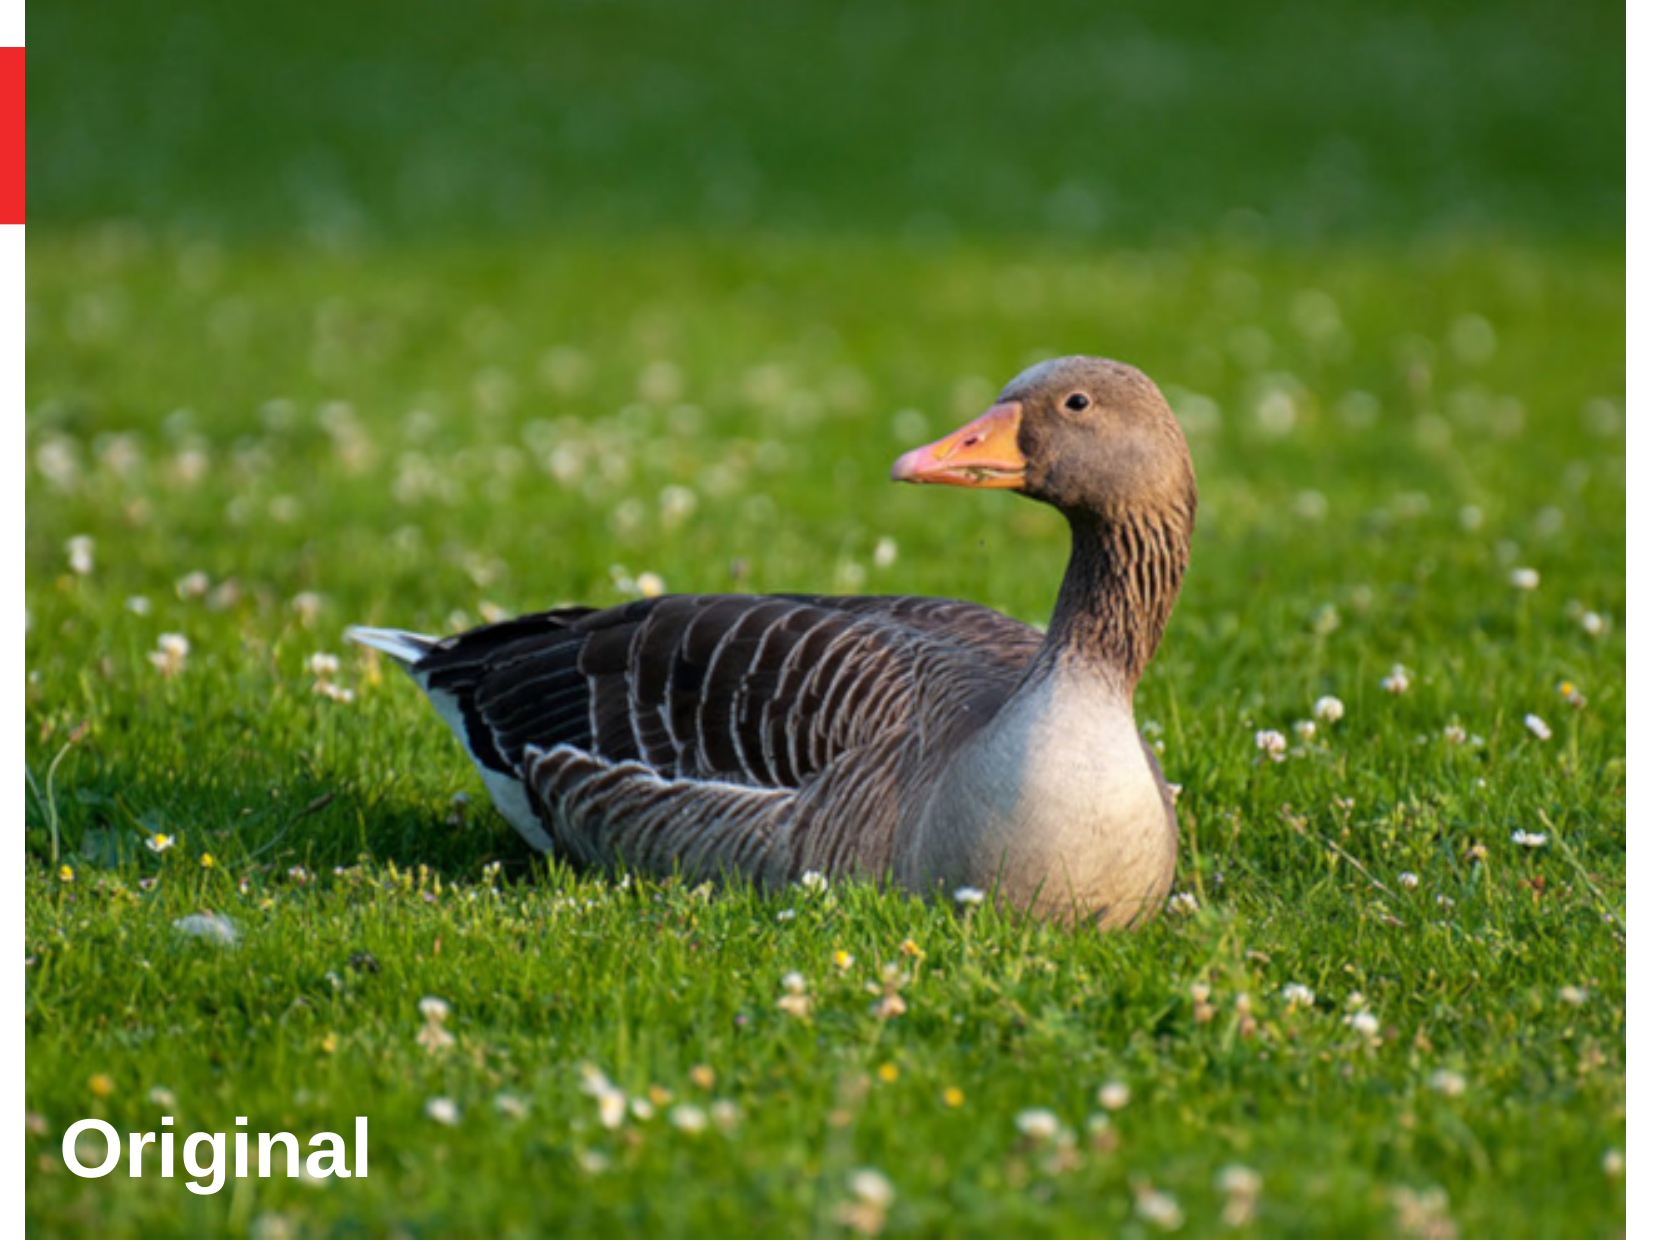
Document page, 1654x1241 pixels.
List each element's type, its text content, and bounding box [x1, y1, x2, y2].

text_box Original [45, 1095, 1471, 1216]
picture [25, 0, 1626, 1240]
